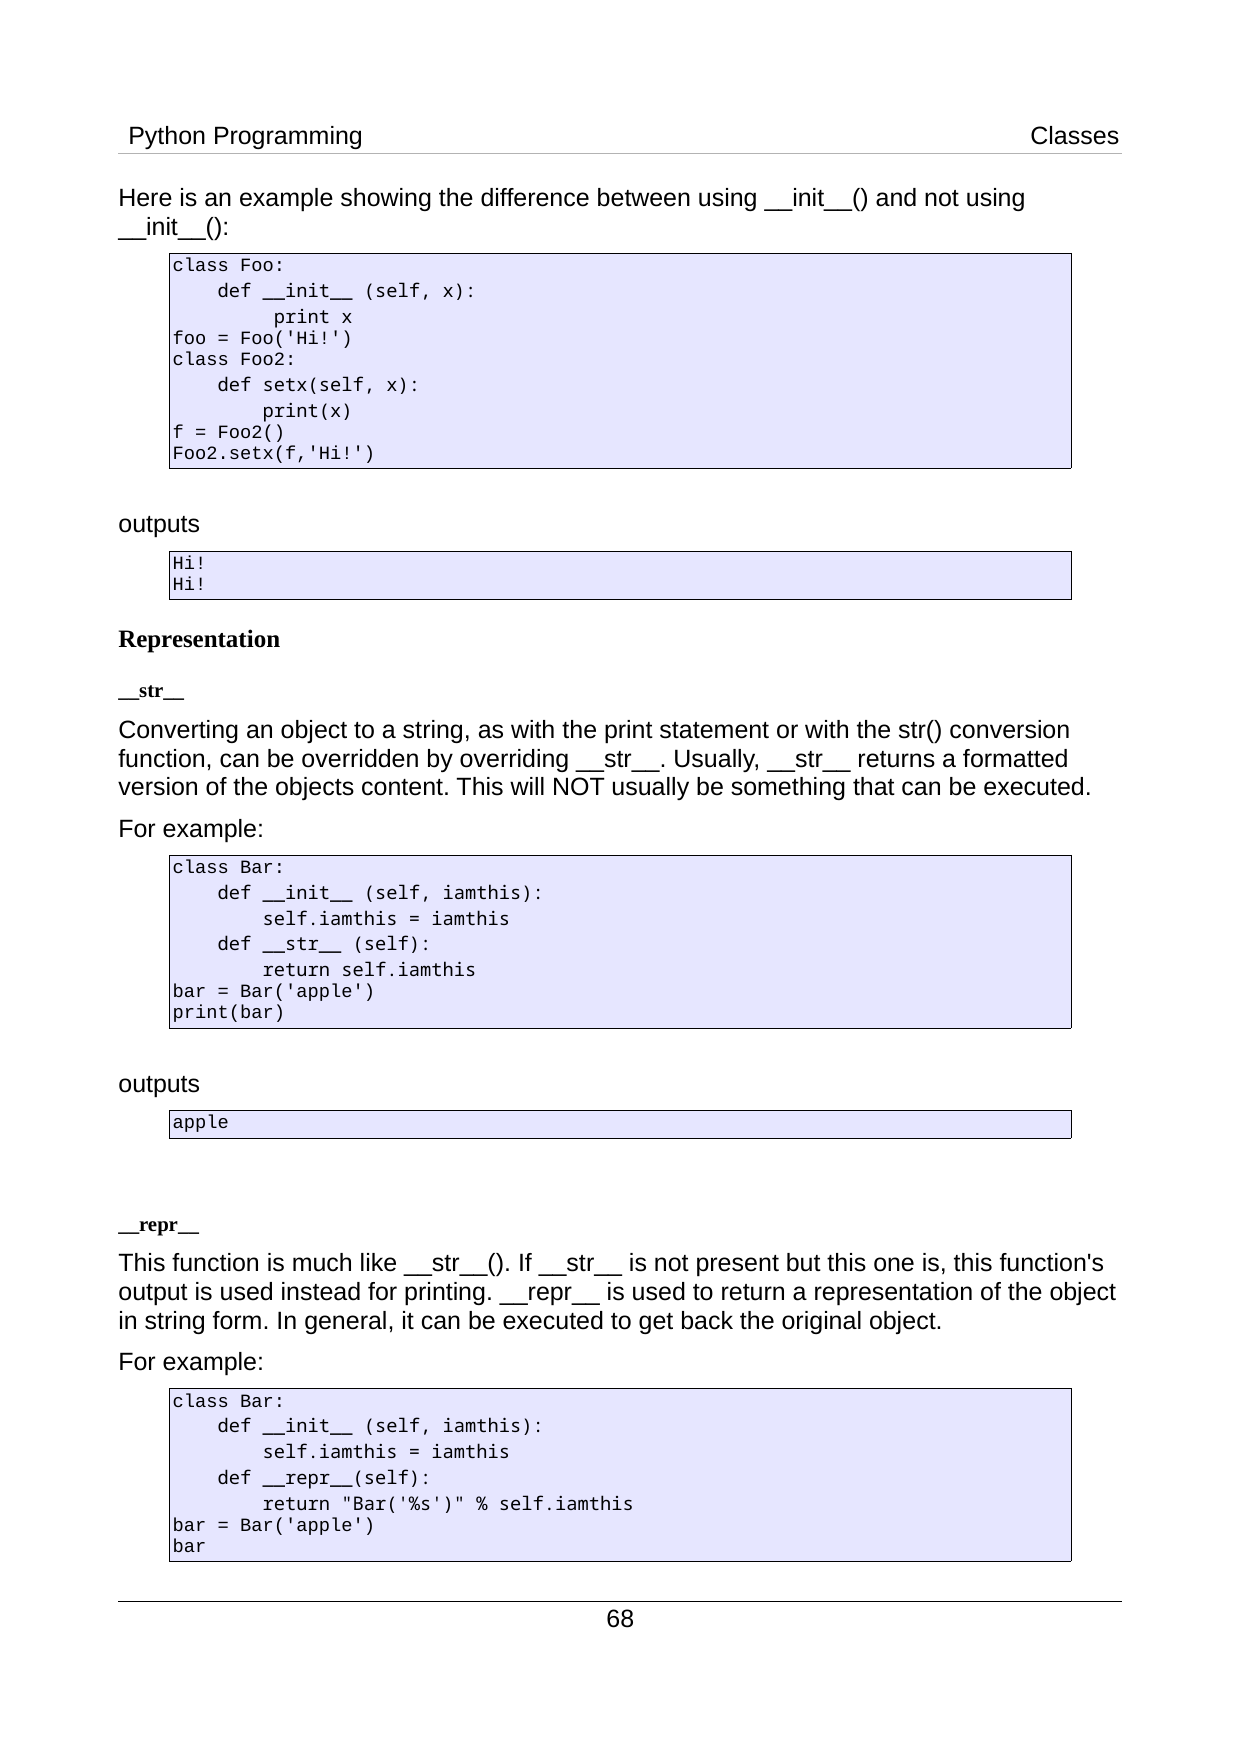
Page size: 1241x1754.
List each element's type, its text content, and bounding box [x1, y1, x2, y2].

text outputs [118, 1069, 1122, 1098]
text bar = Bar('apple') [170, 979, 1071, 1000]
text print(bar) [170, 1000, 1071, 1028]
text def __repr__(self): [170, 1461, 1071, 1487]
text Hi! [170, 552, 1071, 572]
text def setx(self, x): [170, 368, 1071, 394]
text def __init__ (self, iamthis): [170, 876, 1071, 902]
text For example: [118, 813, 1122, 842]
text foo = Foo('Hi!') [170, 326, 1071, 347]
text class Bar: [170, 1389, 1071, 1409]
text def __init__ (self, iamthis): [170, 1409, 1071, 1435]
text For example: [118, 1347, 1122, 1376]
text print x [170, 300, 1071, 326]
text class Foo2: [170, 347, 1071, 368]
text This function is much like __str__(). If __str__ is not present but this one is, this function's output is used instead for printing. __repr__ is used to return a representation of the object in string form. In general, it can be executed to get back the original object. [118, 1248, 1122, 1334]
subtitle __str__ [118, 678, 1122, 702]
subtitle __repr__ [118, 1212, 1122, 1236]
text Converting an object to a string, as with the print statement or with the str() conversion function, can be overridden by overriding __str__. Usually, __str__ returns a formatted version of the objects content. This will NOT usually be something that can be executed. [118, 715, 1122, 801]
text class Foo: [170, 254, 1071, 274]
text f = Foo2() [170, 419, 1071, 441]
text self.iamthis = iamthis [170, 902, 1071, 927]
text self.iamthis = iamthis [170, 1435, 1071, 1461]
text bar = Bar('apple') [170, 1512, 1071, 1534]
text def __str__ (self): [170, 927, 1071, 953]
text print(x) [170, 394, 1071, 419]
subtitle Representation [118, 624, 1122, 653]
text class Bar: [170, 856, 1071, 876]
text Here is an example showing the difference between using __init__() and not using __init__(): [118, 183, 1122, 240]
text return self.iamthis [170, 953, 1071, 979]
text outputs [118, 509, 1122, 538]
text bar [170, 1534, 1071, 1561]
text return "Bar('%s')" % self.iamthis [170, 1487, 1071, 1512]
text Hi! [170, 572, 1071, 599]
text apple [170, 1111, 1071, 1138]
text def __init__ (self, x): [170, 274, 1071, 300]
text Foo2.setx(f,'Hi!') [170, 441, 1071, 468]
